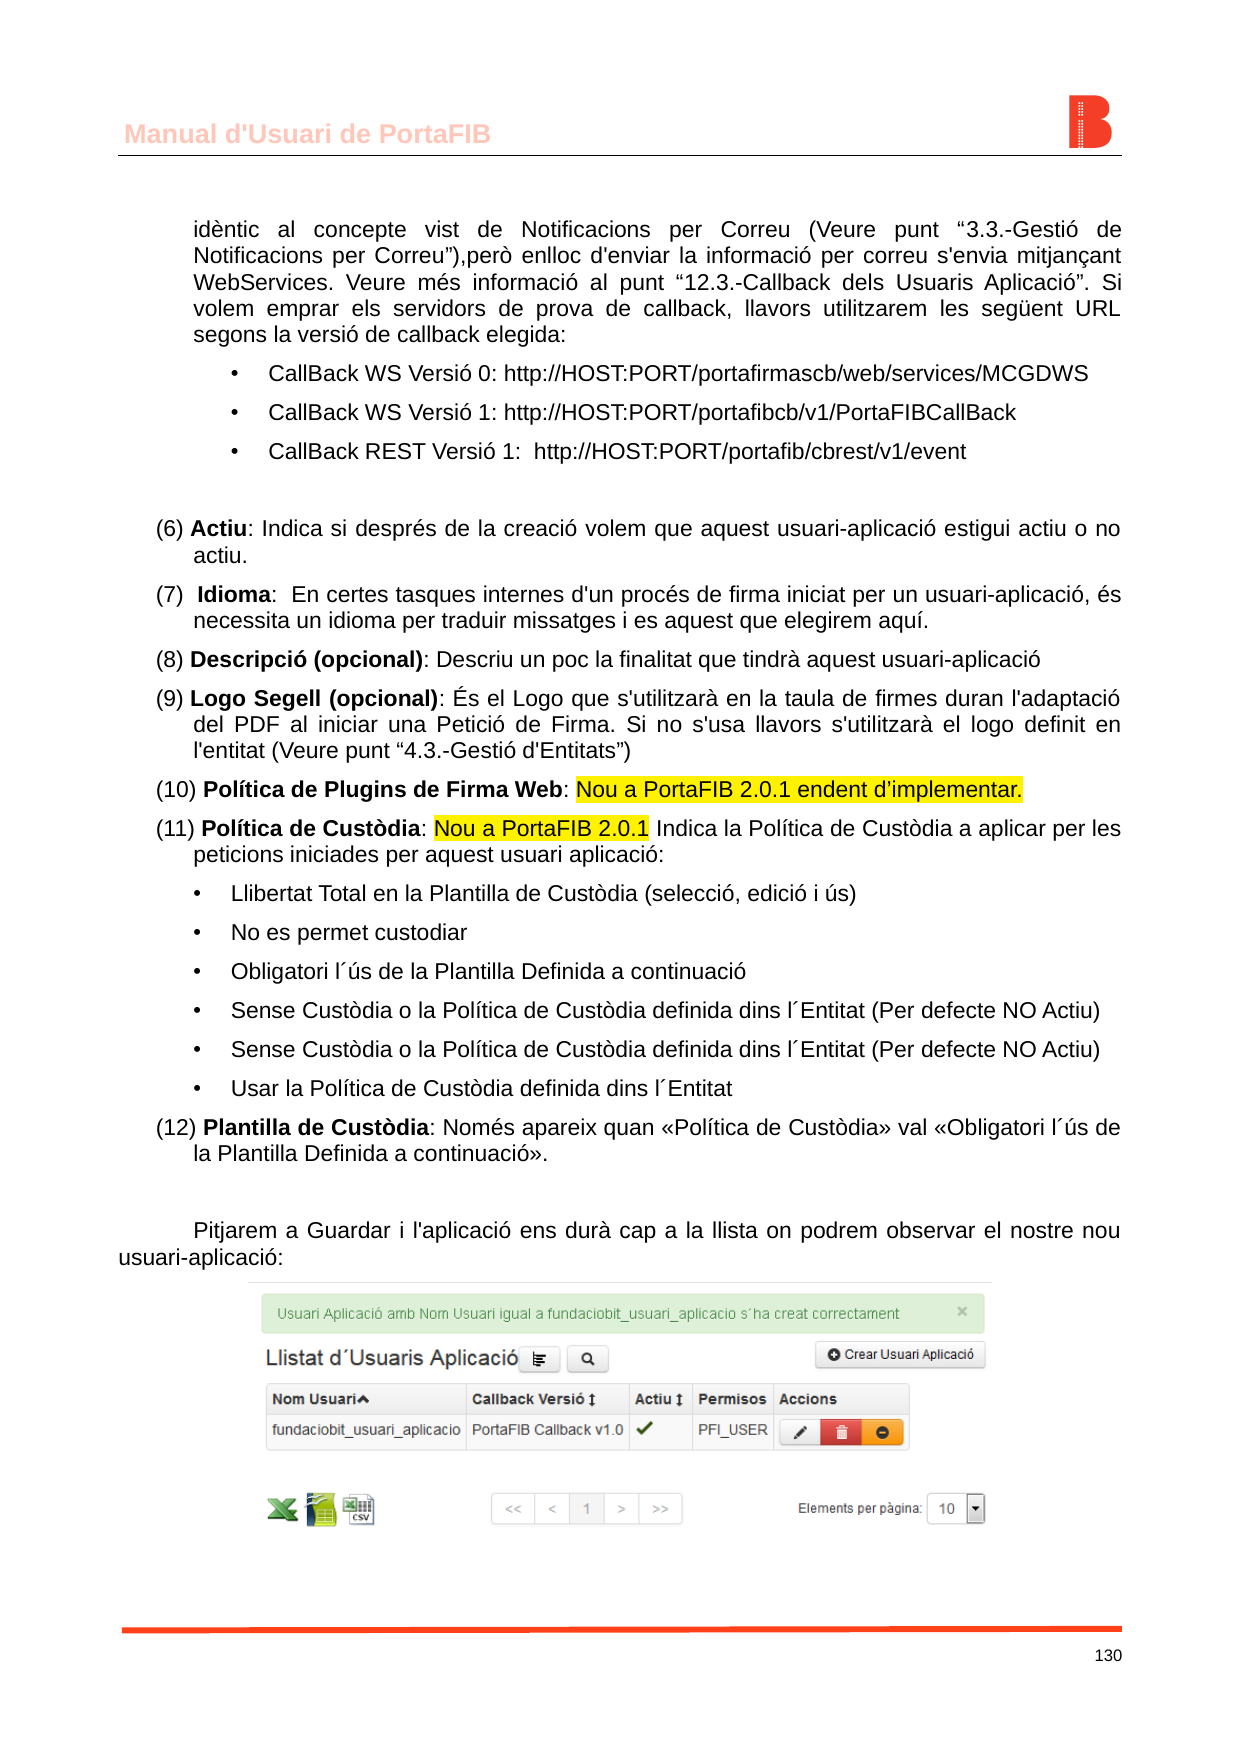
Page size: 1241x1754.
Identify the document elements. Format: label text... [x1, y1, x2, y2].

list Plantilla de Custòdia: Només apareix quan «Política de Custòdia» val «Obligatori l´ús de la Plantilla Definida a continuació». [156, 1113, 1122, 1166]
picture [248, 1282, 993, 1536]
list Llibertat Total en la Plantilla de Custòdia (selecció, edició i ús) [193, 880, 1122, 907]
list CallBack WS Versió 0: http://HOST:PORT/portafirmascb/web/services/MCGDWS [231, 360, 1122, 386]
list Sense Custòdia o la Política de Custòdia definida dins l´Entitat (Per defecte NO Actiu) [193, 1036, 1122, 1062]
list Política de Plugins de Firma Web: Nou a PortaFIB 2.0.1 endent d’implementar. [156, 776, 1122, 803]
list Sense Custòdia o la Política de Custòdia definida dins l´Entitat (Per defecte NO Actiu) [193, 997, 1122, 1023]
list CallBack WS Versió 1: http://HOST:PORT/portafibcb/v1/PortaFIBCallBack [231, 399, 1122, 425]
picture [1063, 94, 1117, 150]
list Política de Custòdia: Nou a PortaFIB 2.0.1 Indica la Política de Custòdia a aplicar per les peticions iniciades per aquest usuari aplicació: [156, 815, 1122, 868]
list Actiu: Indica si després de la creació volem que aquest usuari-aplicació estigui actiu o no actiu. [156, 515, 1122, 568]
list Obligatori l´ús de la Plantilla Definida a continuació [193, 958, 1122, 984]
list idèntic al concepte vist de Notificacions per Correu (Veure punt “3.3.-Gestió de Notificacions per Correu”),però enlloc d'enviar la informació per correu s'envia mitjançant WebServices. Veure més informació al punt “12.3Callback dels Usuaris Aplicació”. Si volem emprar els servidors de prova de callback, llavors utilitzarem les següent URL segons la versió de callback elegida: [156, 216, 1122, 347]
list Usar la Política de Custòdia definida dins l´Entitat [193, 1074, 1122, 1101]
list No es permet custodiar [193, 919, 1122, 946]
list CallBack REST Versió 1: http://HOST:PORT/portafib/cbrest/v1/event [231, 438, 1122, 464]
list Idioma: En certes tasques internes d'un procés de firma iniciat per un usuari-aplicació, és necessita un idioma per traduir missatges i es aquest que elegirem aquí. [156, 581, 1122, 633]
text Pitjarem a Guardar i l'aplicació ens durà cap a la llista on podrem observar el nostre nou usuari-aplicació: [118, 1217, 1122, 1270]
list Logo Segell (opcional): És el Logo que s'utilitzarà en la taula de firmes duran l'adaptació del PDF al iniciar una Petició de Firma. Si no s'usa llavors s'utilitzarà el logo definit en l'entitat (Veure punt “4.3Gestió d'Entitats”) [156, 685, 1122, 764]
list Descripció (opcional): Descriu un poc la finalitat que tindrà aquest usuari-aplicació [156, 646, 1122, 672]
